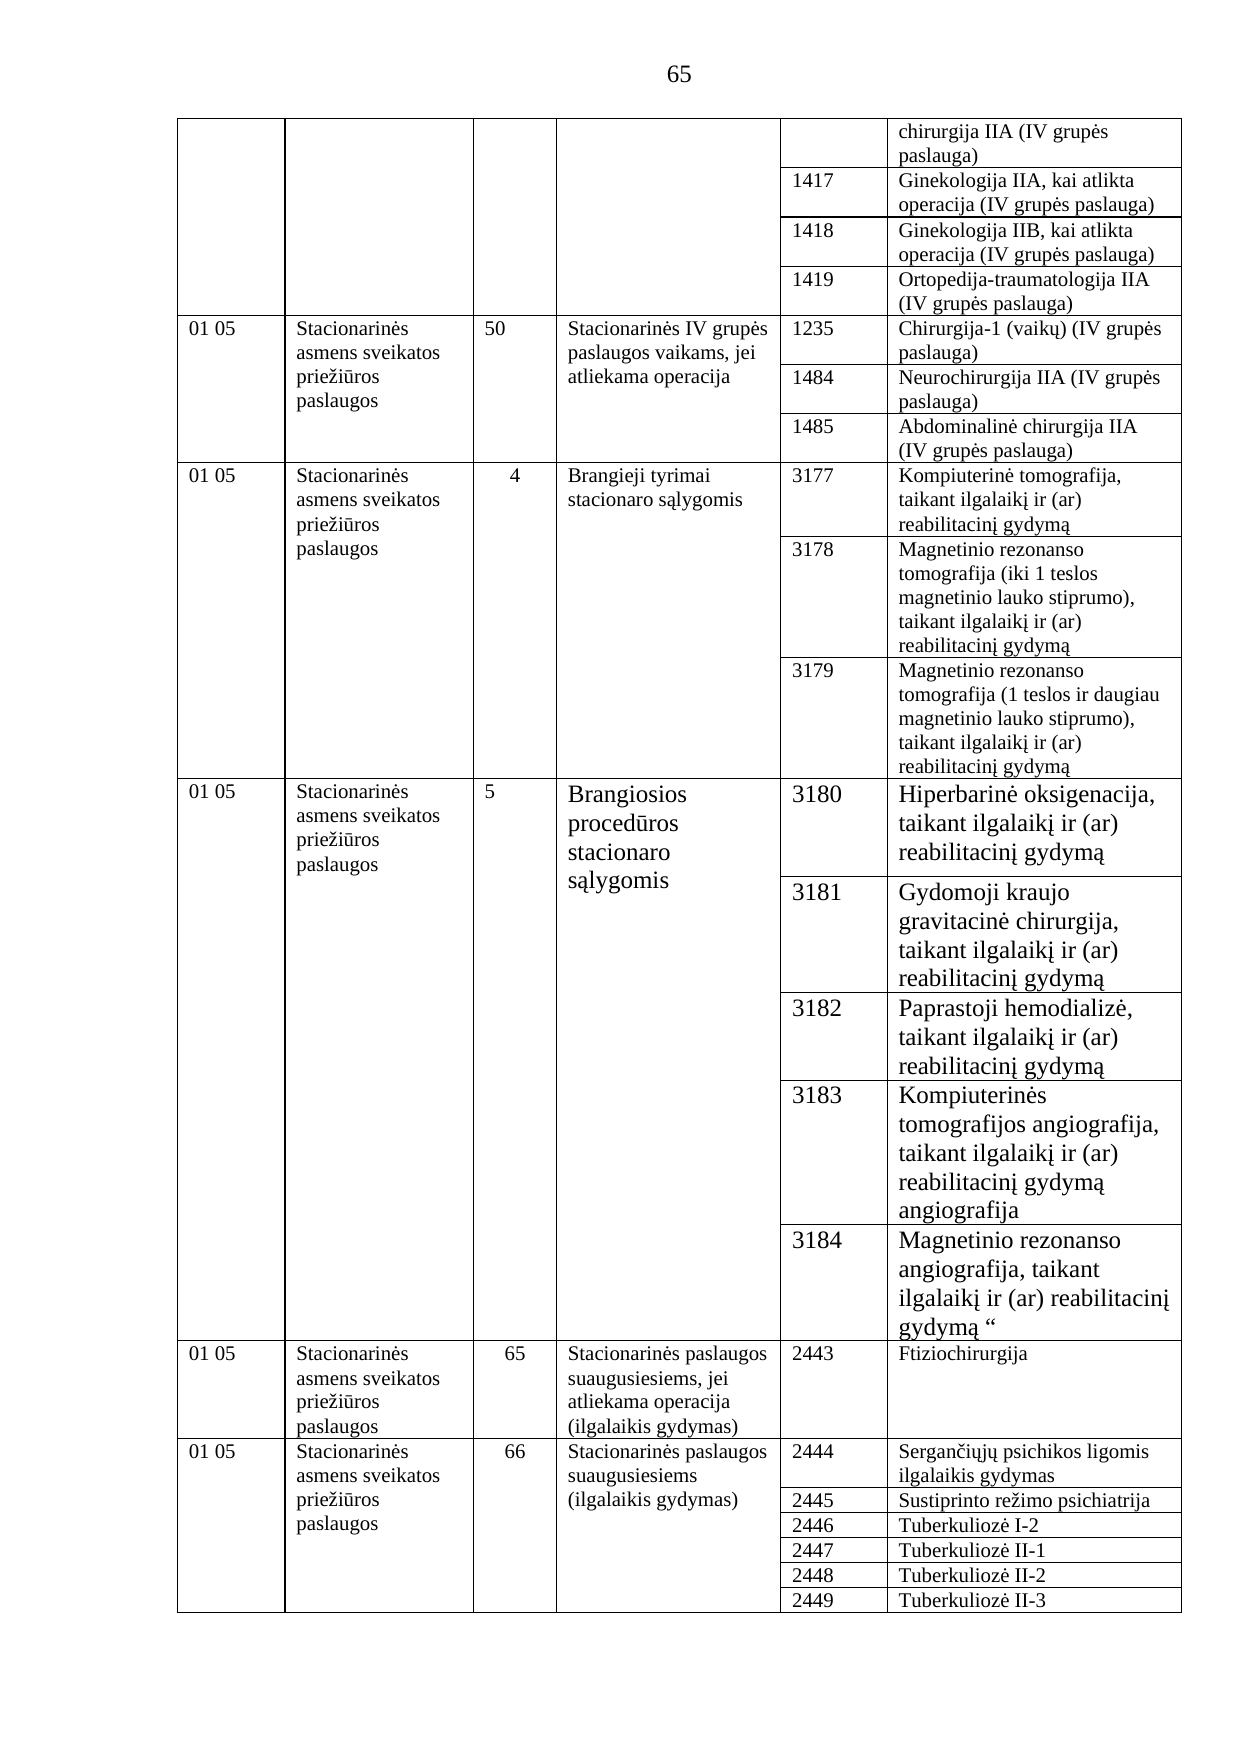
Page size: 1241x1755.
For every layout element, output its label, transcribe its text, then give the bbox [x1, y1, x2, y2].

table_cell 1484 [781, 365, 887, 413]
table_cell chirurgija IIA (IV grupės paslauga) [888, 119, 1181, 167]
table_cell Tuberkuliozė II-2 [888, 1563, 1181, 1587]
table_cell Chirurgija-1 (vaikų) (IV grupės paslauga) [888, 316, 1181, 364]
table_cell [557, 119, 780, 315]
table_cell 66 [474, 1439, 556, 1612]
table_cell 3183 [781, 1081, 887, 1224]
table_cell 2445 [781, 1488, 887, 1512]
table_cell 1417 [781, 168, 887, 216]
table_cell 2444 [781, 1439, 887, 1487]
table_cell Magnetinio rezonanso tomografija (1 teslos ir daugiau magnetinio lauko stiprumo), taikant ilgalaikį ir (ar) reabilitacinį gydymą [888, 658, 1181, 778]
table_cell Kompiuterinė tomografija, taikant ilgalaikį ir (ar) reabilitacinį gydymą [888, 463, 1181, 536]
table_cell 3180 [781, 779, 887, 876]
table_cell 65 [474, 1341, 556, 1438]
table_cell 3177 [781, 463, 887, 536]
table_cell Tuberkuliozė I-2 [888, 1513, 1181, 1537]
table_cell 4 [474, 463, 556, 778]
table_cell 3182 [781, 993, 887, 1079]
table_cell Paprastoji hemodializė, taikant ilgalaikį ir (ar) reabilitacinį gydymą [888, 993, 1181, 1079]
table_cell Tuberkuliozė II-1 [888, 1538, 1181, 1562]
table_cell [781, 119, 887, 167]
table_cell Brangiosios procedūros stacionaro sąlygomis [557, 779, 780, 1340]
table_cell Ortopedija-traumatologija IIA (IV grupės paslauga) [888, 267, 1181, 315]
table_cell Gydomoji kraujo gravitacinė chirurgija, taikant ilgalaikį ir (ar) reabilitacinį gydymą [888, 877, 1181, 992]
table_cell Stacionarinės IV grupės paslaugos vaikams, jei atliekama operacija [557, 316, 780, 462]
table_cell 2446 [781, 1513, 887, 1537]
table_cell 01 05 [178, 316, 284, 462]
table_cell [474, 119, 556, 315]
table_cell Ftiziochirurgija [888, 1341, 1181, 1438]
table_cell 1485 [781, 414, 887, 462]
table_cell 1418 [781, 218, 887, 266]
table_cell Tuberkuliozė II-3 [888, 1588, 1181, 1612]
table_cell 2448 [781, 1563, 887, 1587]
table_cell 3179 [781, 658, 887, 778]
table_cell Stacionarinės asmens sveikatos priežiūros paslaugos [286, 1439, 473, 1612]
table_cell Ginekologija IIB, kai atlikta operacija (IV grupės paslauga) [888, 218, 1181, 266]
table_cell 1419 [781, 267, 887, 315]
table_cell Ginekologija IIA, kai atlikta operacija (IV grupės paslauga) [888, 168, 1181, 216]
table_cell Stacionarinės paslaugos suaugusiesiems, jei atliekama operacija (ilgalaikis gydymas) [557, 1341, 780, 1438]
table_cell [286, 119, 473, 315]
table_cell Magnetinio rezonanso tomografija (iki 1 teslos magnetinio lauko stiprumo), taikant ilgalaikį ir (ar) reabilitacinį gydymą [888, 537, 1181, 657]
table_cell 01 05 [178, 1341, 284, 1438]
table_cell Hiperbarinė oksigenacija, taikant ilgalaikį ir (ar) reabilitacinį gydymą [888, 779, 1181, 876]
table_cell 2443 [781, 1341, 887, 1438]
table_cell Stacionarinės asmens sveikatos priežiūros paslaugos [286, 463, 473, 778]
table_cell 3178 [781, 537, 887, 657]
table_cell Stacionarinės asmens sveikatos priežiūros paslaugos [286, 779, 473, 1340]
table_cell 1235 [781, 316, 887, 364]
table_cell 01 05 [178, 1439, 284, 1612]
table_cell Sustiprinto režimo psichiatrija [888, 1488, 1181, 1512]
table_cell Brangieji tyrimai stacionaro sąlygomis [557, 463, 780, 778]
table_cell Stacionarinės asmens sveikatos priežiūros paslaugos [286, 1341, 473, 1438]
table_cell Kompiuterinės tomografijos angiografija, taikant ilgalaikį ir (ar) reabilitacinį gydymą angiografija [888, 1081, 1181, 1224]
table_cell Stacionarinės asmens sveikatos priežiūros paslaugos [286, 316, 473, 462]
table_cell [178, 119, 284, 315]
table_cell 01 05 [178, 463, 284, 778]
table_cell Magnetinio rezonanso angiografija, taikant ilgalaikį ir (ar) reabilitacinį gydymą “ [888, 1225, 1181, 1340]
table_cell 2449 [781, 1588, 887, 1612]
table_cell 01 05 [178, 779, 284, 1340]
table_cell Neurochirurgija IIA (IV grupės paslauga) [888, 365, 1181, 413]
table_cell 50 [474, 316, 556, 462]
table_cell 2447 [781, 1538, 887, 1562]
table_cell Abdominalinė chirurgija IIA (IV grupės paslauga) [888, 414, 1181, 462]
table_cell 3181 [781, 877, 887, 992]
table_cell Sergančiųjų psichikos ligomis ilgalaikis gydymas [888, 1439, 1181, 1487]
table_cell 5 [474, 779, 556, 1340]
table_cell Stacionarinės paslaugos suaugusiesiems (ilgalaikis gydymas) [557, 1439, 780, 1612]
table_cell 3184 [781, 1225, 887, 1340]
